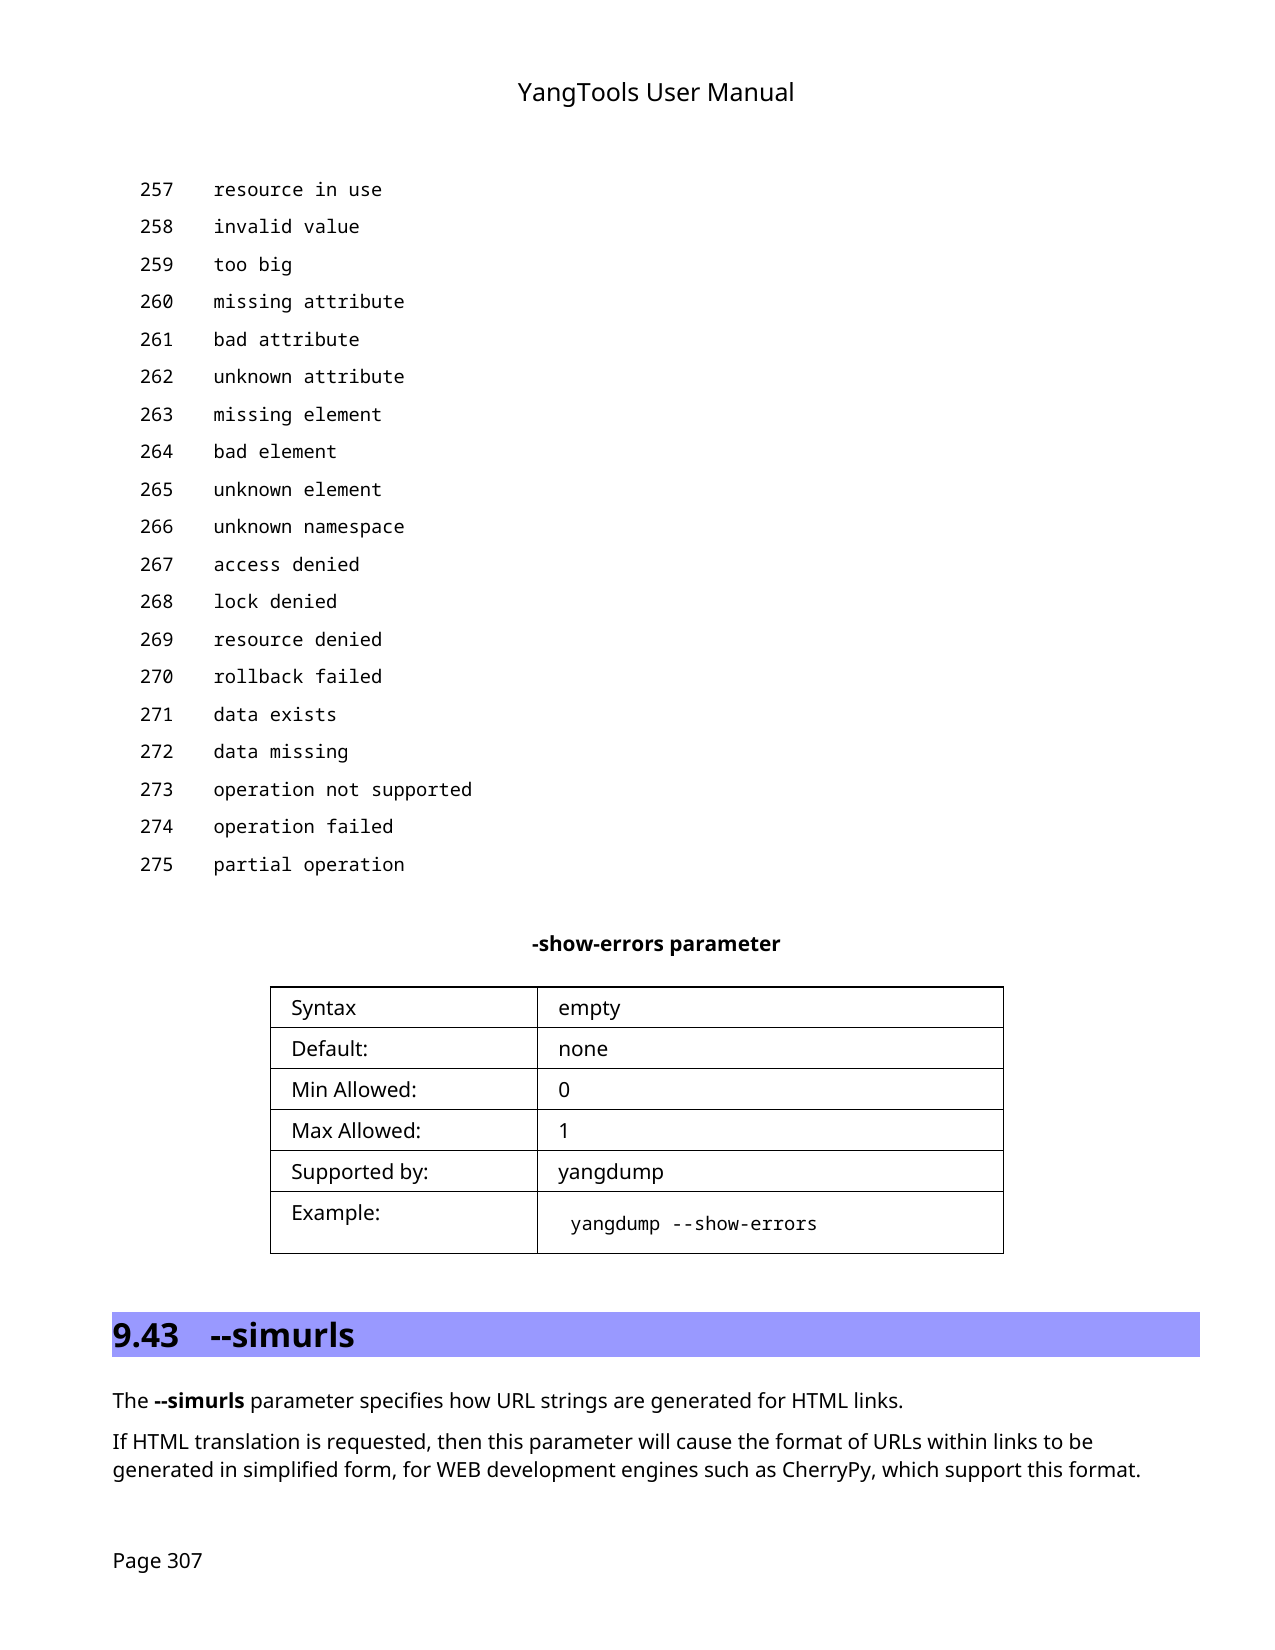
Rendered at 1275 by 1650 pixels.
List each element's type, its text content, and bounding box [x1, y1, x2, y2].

table_cell Max Allowed: [271, 1110, 537, 1150]
text 272 data missing [139, 738, 1200, 764]
text 270 rollback failed [139, 663, 1200, 689]
text The --simurls parameter specifies how URL strings are generated for HTML links. [112, 1386, 1200, 1415]
table_cell 0 [538, 1069, 1003, 1109]
text 269 resource denied [139, 626, 1200, 652]
text 274 operation failed [139, 813, 1200, 839]
table_cell Supported by: [271, 1151, 537, 1191]
subtitle --simurls [112, 1312, 1200, 1357]
text 265 unknown element [139, 476, 1200, 502]
table_cell Example: [271, 1192, 537, 1253]
text 258 invalid value [139, 213, 1200, 239]
table_cell 1 [538, 1110, 1003, 1150]
text 271 data exists [139, 701, 1200, 727]
text 273 operation not supported [139, 776, 1200, 802]
text 266 unknown namespace [139, 513, 1200, 539]
text 264 bad element [139, 438, 1200, 464]
table_cell Min Allowed: [271, 1069, 537, 1109]
text 261 bad attribute [139, 326, 1200, 352]
table_cell yangdump --show-errors [538, 1192, 1003, 1253]
table_header empty [538, 988, 1003, 1027]
text 267 access denied [139, 551, 1200, 577]
text 268 lock denied [139, 588, 1200, 614]
text If HTML translation is requested, then this parameter will cause the format of URLs within links to be generated in simplified form, for WEB development engines such as CherryPy, which support this format. [112, 1427, 1200, 1484]
subtitle -show-errors parameter [127, 929, 1185, 958]
text 263 missing element [139, 401, 1200, 427]
text 275 partial operation [139, 851, 1200, 877]
table_cell Default: [271, 1028, 537, 1068]
table_cell none [538, 1028, 1003, 1068]
text 260 missing attribute [139, 288, 1200, 314]
table_header Syntax [271, 988, 537, 1027]
table_cell yangdump [538, 1151, 1003, 1191]
text 257 resource in use [139, 176, 1200, 202]
text 262 unknown attribute [139, 363, 1200, 389]
text 259 too big [139, 251, 1200, 277]
